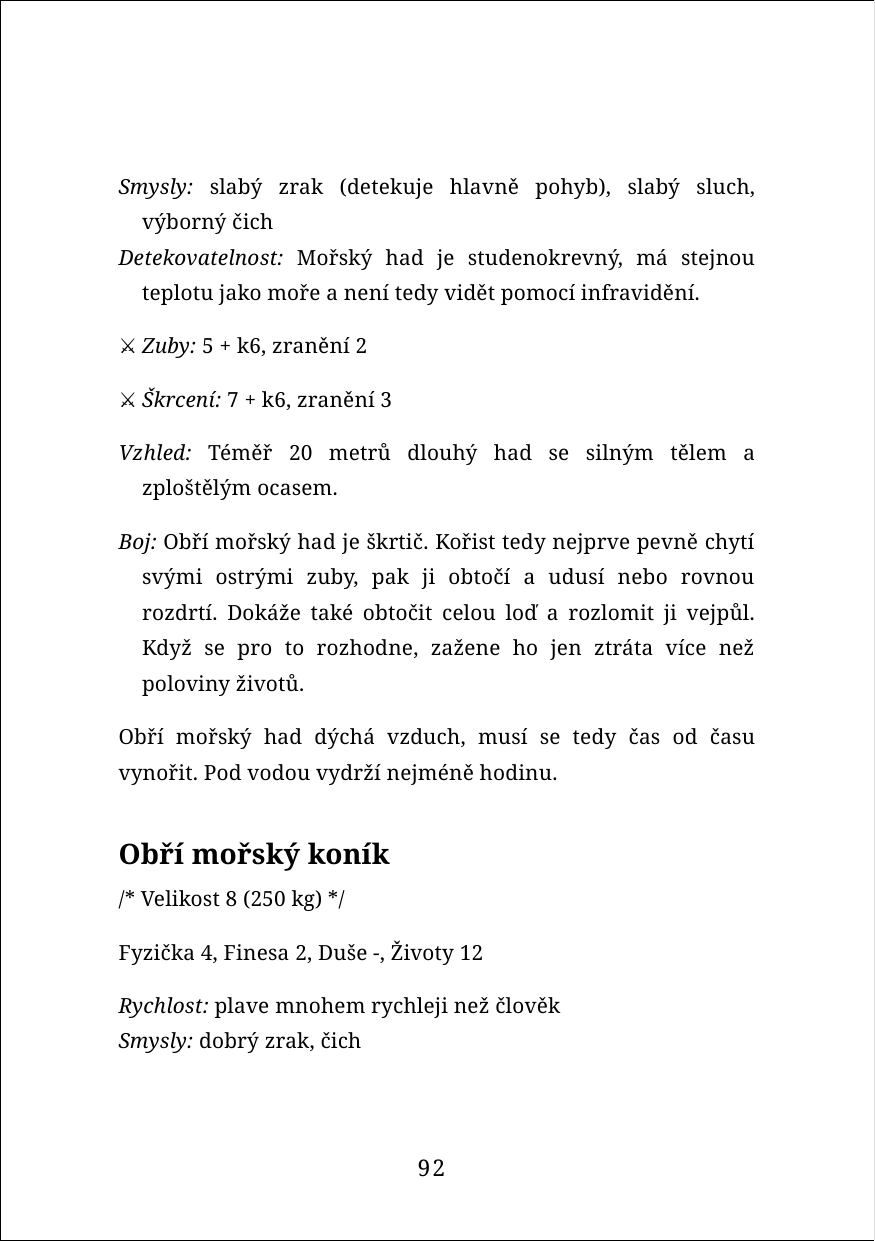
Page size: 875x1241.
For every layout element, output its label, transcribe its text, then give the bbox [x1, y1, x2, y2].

text ⚔ Škrcení: 7 + k6, zranění 3 [118, 385, 756, 413]
text Fyzička 4, Finesa 2, Duše -, Životy 12 [118, 938, 756, 966]
text Smysly: dobrý zrak, čich [118, 1027, 756, 1055]
text /* Velikost 8 (250 kg) */ [118, 884, 756, 913]
text ⚔ Zuby: 5 + k6, zranění 2 [118, 332, 756, 360]
text Boj: Obří mořský had je škrtič. Kořist tedy nejprve pevně chytí svými ostrými zuby, pak ji obtočí a udusí nebo rovnou rozdrtí. Dokáže také obtočit celou loď a rozlomit ji vejpůl. Když se pro to rozhodne, zažene ho jen ztráta více než poloviny životů. [118, 527, 756, 697]
subtitle Obří mořský koník [118, 834, 756, 873]
text Vzhled: Téměř 20 metrů dlouhý had se silným tělem a zploštělým ocasem. [118, 438, 756, 502]
text Obří mořský had dýchá vzduch, musí se tedy čas od času vynořit. Pod vodou vydrží nejméně hodinu. [118, 722, 756, 786]
text Smysly: slabý zrak (detekuje hlavně pohyb), slabý sluch, výborný čich [118, 172, 756, 236]
text Rychlost: plave mnohem rychleji než člověk [118, 991, 756, 1019]
text Detekovatelnost: Mořský had je studenokrevný, má stejnou teplotu jako moře a není tedy vidět pomocí infravidění. [118, 243, 756, 307]
